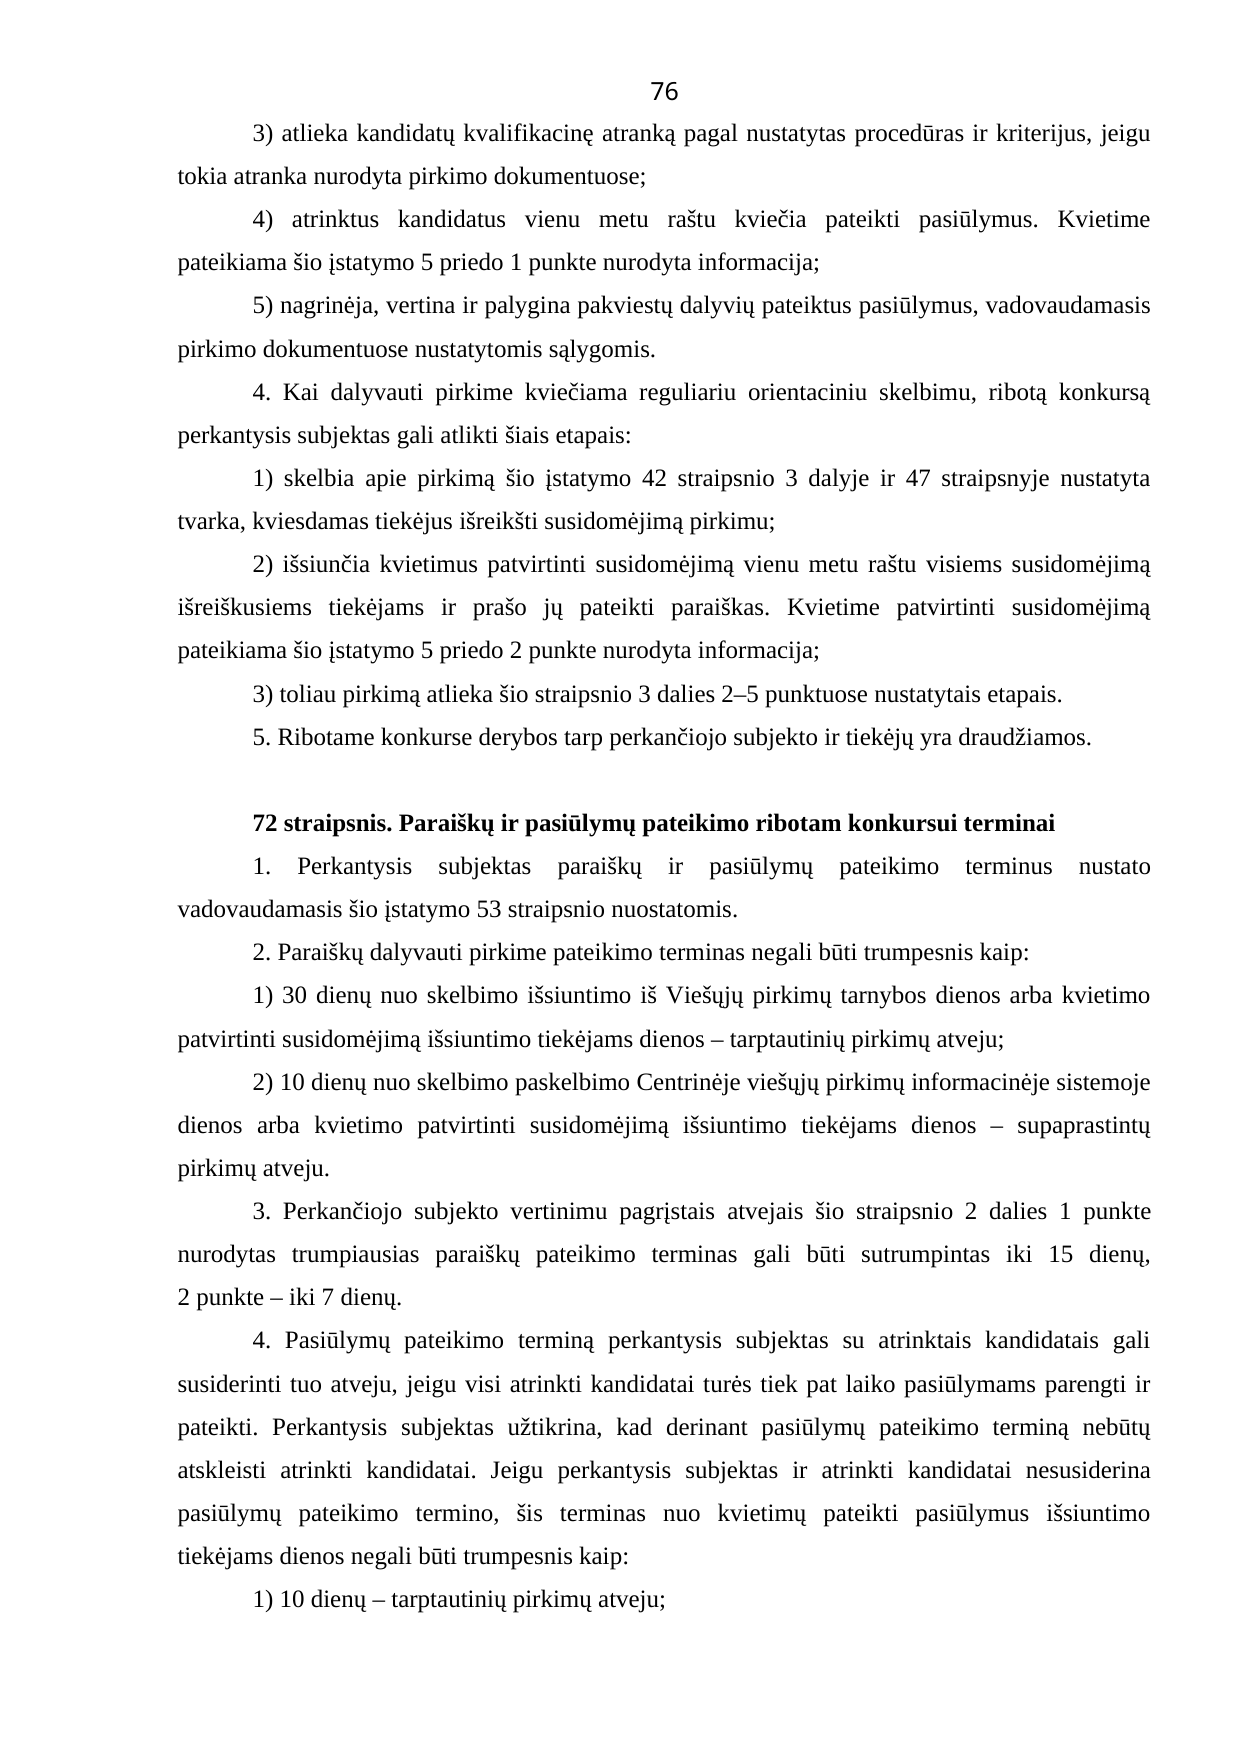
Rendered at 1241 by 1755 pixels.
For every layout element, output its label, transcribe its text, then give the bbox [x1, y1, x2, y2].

text 3. Perkančiojo subjekto vertinimu pagrįstais atvejais šio straipsnio 2 dalies 1 punkte nurodytas trumpiausias paraiškų pateikimo terminas gali būti sutrumpintas iki 15 dienų, 2 punkte – iki 7 dienų. [177, 1196, 1152, 1311]
text 3) atlieka kandidatų kvalifikacinę atranką pagal nustatytas procedūras ir kriterijus, jeigu tokia atranka nurodyta pirkimo dokumentuose; [177, 118, 1152, 190]
text 2) 10 dienų nuo skelbimo paskelbimo Centrinėje viešųjų pirkimų informacinėje sistemoje dienos arba kvietimo patvirtinti susidomėjimą išsiuntimo tiekėjams dienos – supaprastintų pirkimų atveju. [177, 1067, 1152, 1182]
text 2) išsiunčia kvietimus patvirtinti susidomėjimą vienu metu raštu visiems susidomėjimą išreiškusiems tiekėjams ir prašo jų pateikti paraiškas. Kvietime patvirtinti susidomėjimą pateikiama šio įstatymo 5 priedo 2 punkte nurodyta informacija; [177, 549, 1152, 664]
text 4. Kai dalyvauti pirkime kviečiama reguliariu orientaciniu skelbimu, ribotą konkursą perkantysis subjektas gali atlikti šiais etapais: [177, 377, 1152, 449]
text 3) toliau pirkimą atlieka šio straipsnio 3 dalies 2–5 punktuose nustatytais etapais. [177, 679, 1152, 707]
text 4. Pasiūlymų pateikimo terminą perkantysis subjektas su atrinktais kandidatais gali susiderinti tuo atveju, jeigu visi atrinkti kandidatai turės tiek pat laiko pasiūlymams parengti ir pateikti. Perkantysis subjektas užtikrina, kad derinant pasiūlymų pateikimo terminą nebūtų atskleisti atrinkti kandidatai. Jeigu perkantysis subjektas ir atrinkti kandidatai nesusiderina pasiūlymų pateikimo termino, šis terminas nuo kvietimų pateikti pasiūlymus išsiuntimo tiekėjams dienos negali būti trumpesnis kaip: [177, 1326, 1152, 1570]
text 1) skelbia apie pirkimą šio įstatymo 42 straipsnio 3 dalyje ir 47 straipsnyje nustatyta tvarka, kviesdamas tiekėjus išreikšti susidomėjimą pirkimu; [177, 463, 1152, 535]
text 5) nagrinėja, vertina ir palygina pakviestų dalyvių pateiktus pasiūlymus, vadovaudamasis pirkimo dokumentuose nustatytomis sąlygomis. [177, 291, 1152, 362]
text 72 straipsnis. Paraiškų ir pasiūlymų pateikimo ribotam konkursui terminai [177, 808, 1152, 837]
text 5. Ribotame konkurse derybos tarp perkančiojo subjekto ir tiekėjų yra draudžiamos. [177, 722, 1152, 751]
text 2. Paraiškų dalyvauti pirkime pateikimo terminas negali būti trumpesnis kaip: [177, 937, 1152, 966]
text 1) 30 dienų nuo skelbimo išsiuntimo iš Viešųjų pirkimų tarnybos dienos arba kvietimo patvirtinti susidomėjimą išsiuntimo tiekėjams dienos – tarptautinių pirkimų atveju; [177, 981, 1152, 1052]
text 1) 10 dienų – tarptautinių pirkimų atveju; [177, 1584, 1152, 1613]
text 1. Perkantysis subjektas paraiškų ir pasiūlymų pateikimo terminus nustato vadovaudamasis šio įstatymo 53 straipsnio nuostatomis. [177, 851, 1152, 923]
text 4) atrinktus kandidatus vienu metu raštu kviečia pateikti pasiūlymus. Kvietime pateikiama šio įstatymo 5 priedo 1 punkte nurodyta informacija; [177, 204, 1152, 276]
